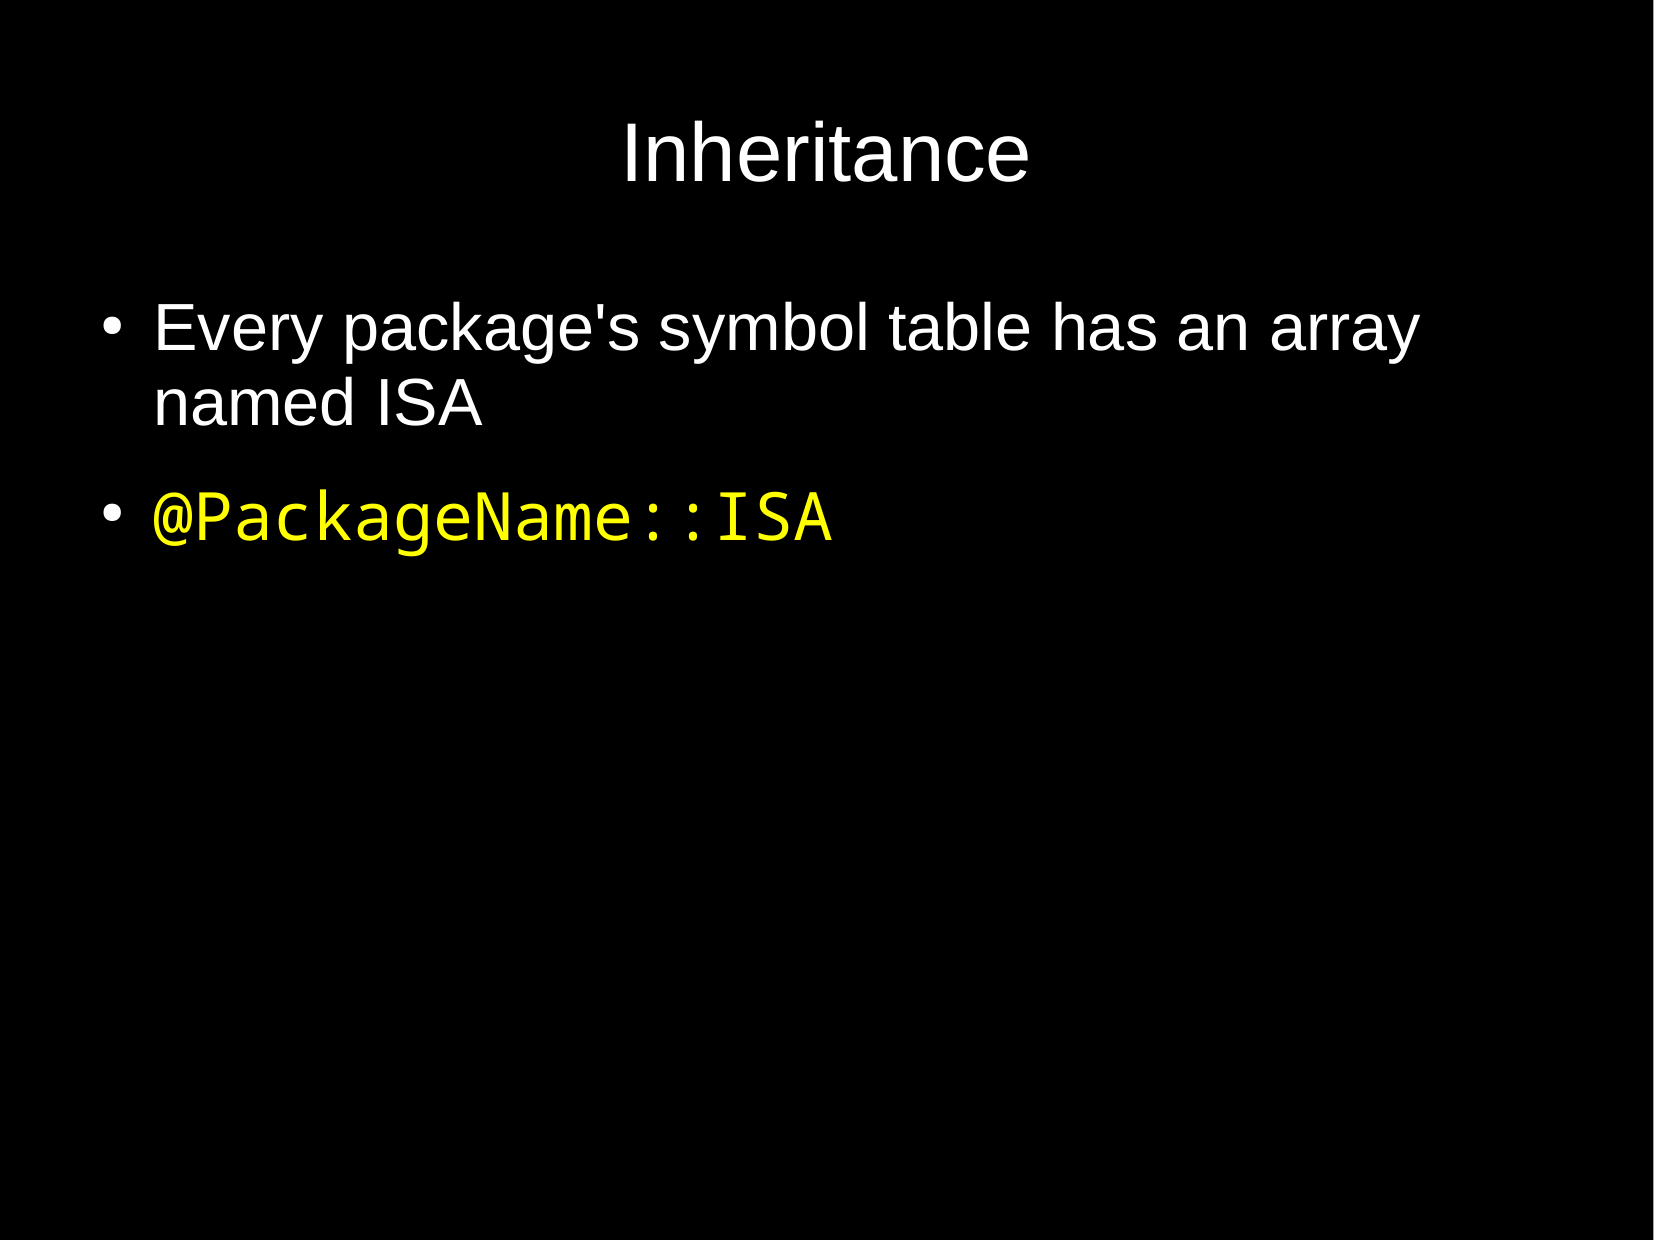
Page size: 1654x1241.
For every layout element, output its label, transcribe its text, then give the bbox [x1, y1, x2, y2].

list Every package's symbol table has an array named ISA @PackageName::ISA [82, 290, 1538, 1010]
title Inheritance [82, 49, 1571, 257]
